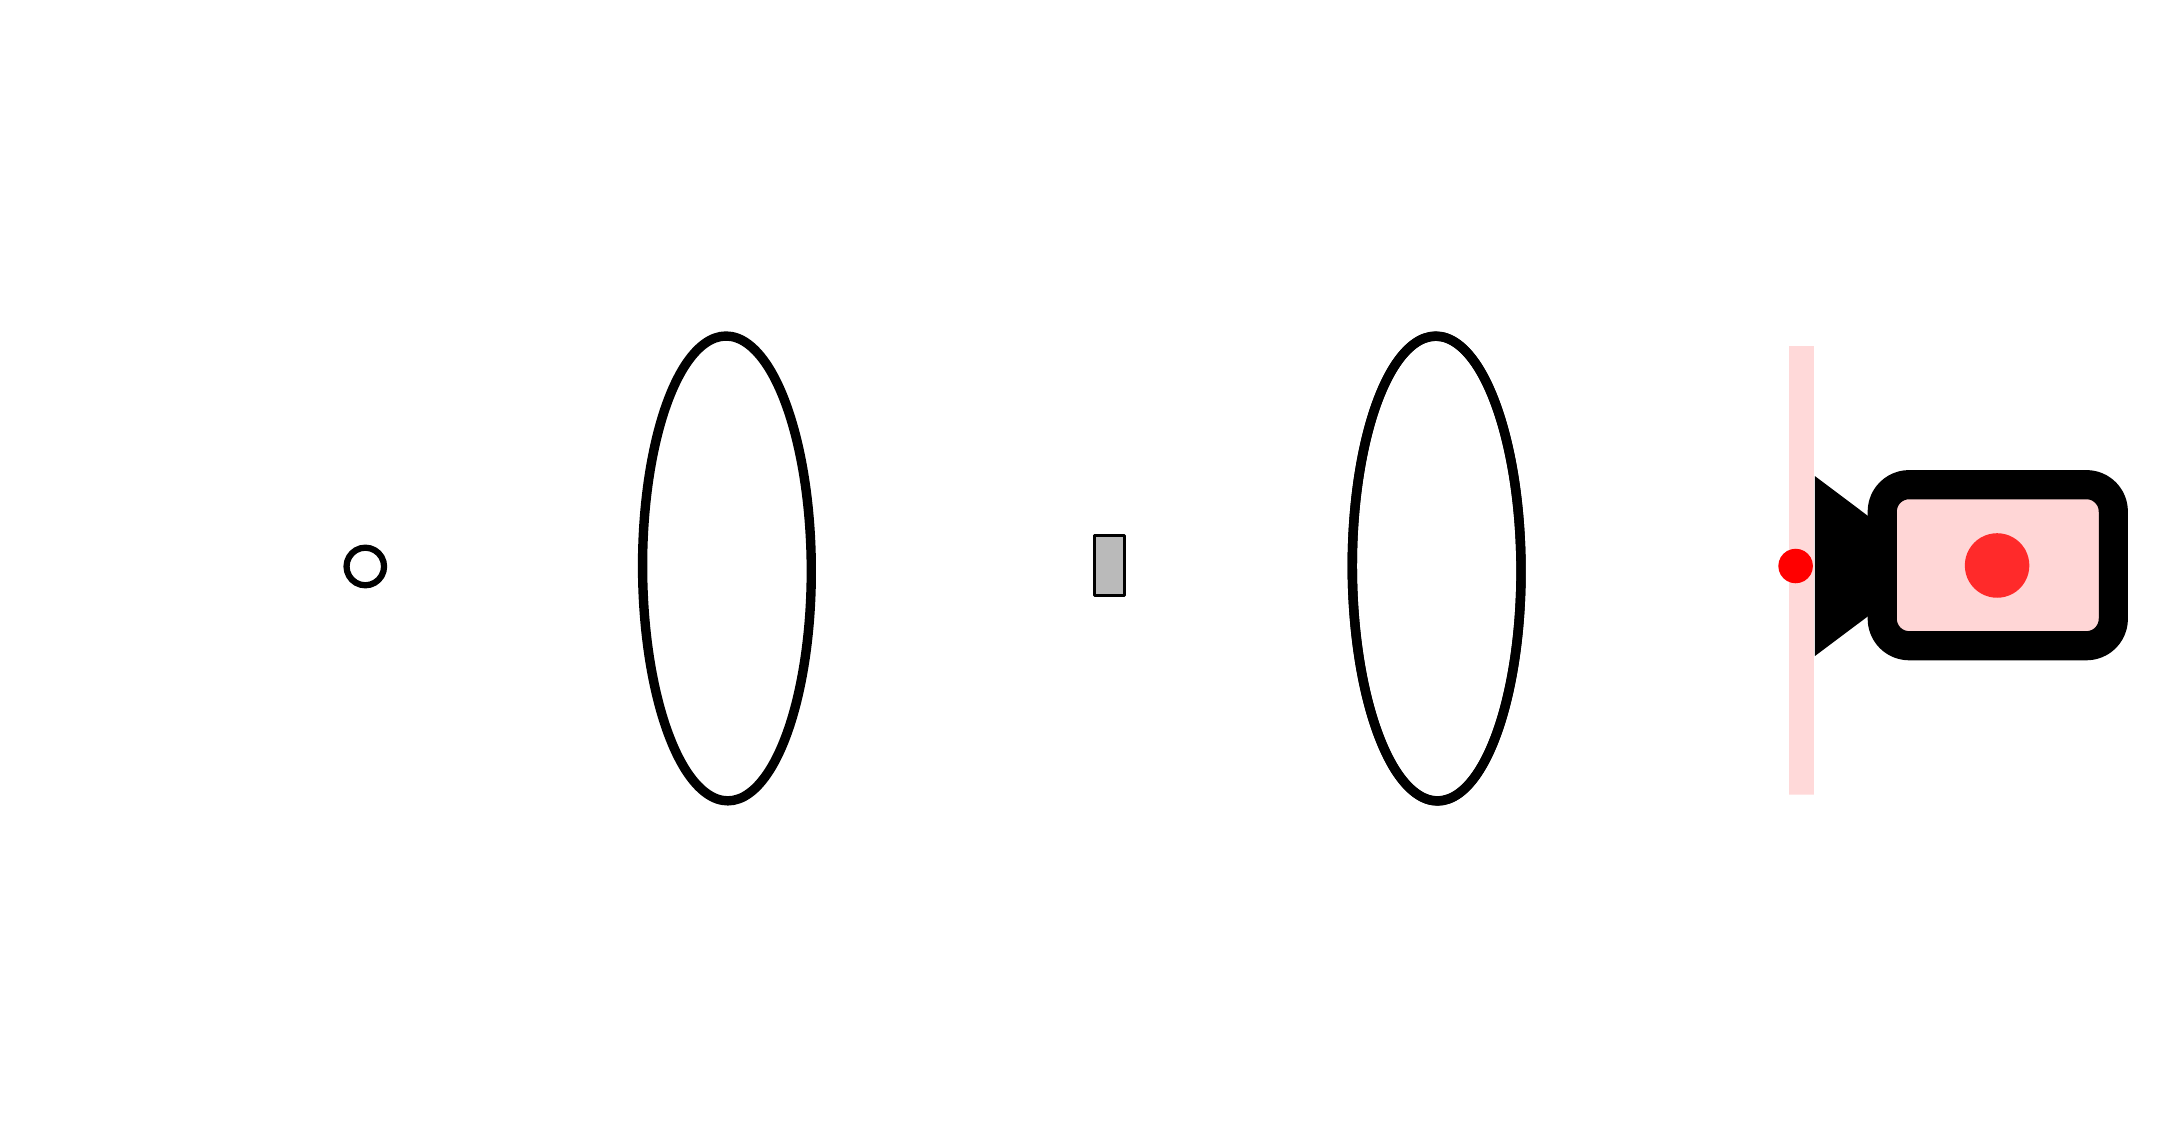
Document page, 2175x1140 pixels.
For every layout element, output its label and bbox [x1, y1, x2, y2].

text_box [1882, 484, 2114, 646]
text_box [642, 336, 812, 801]
text_box [1094, 535, 1125, 596]
text_box [1357, 341, 1516, 796]
text_box [1778, 550, 1789, 582]
text_box [1814, 476, 1875, 657]
